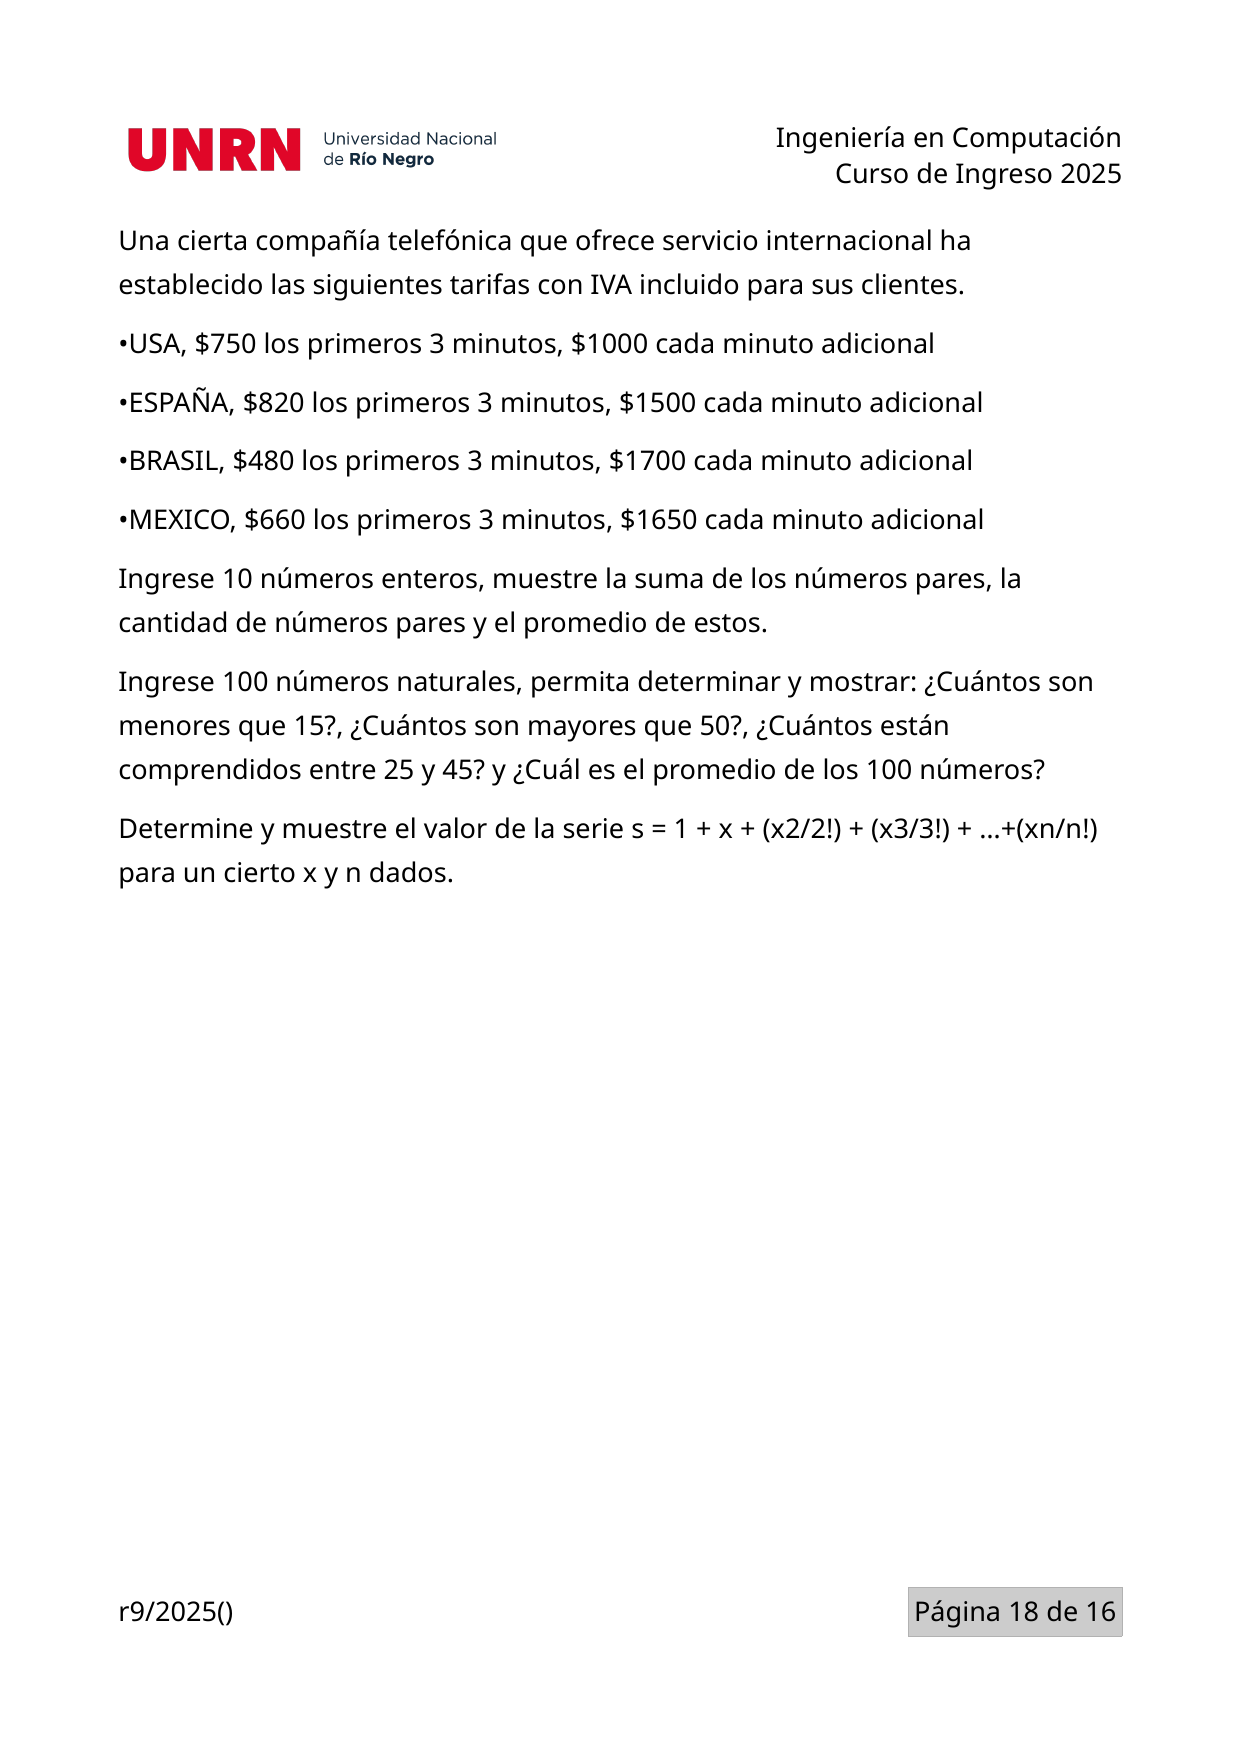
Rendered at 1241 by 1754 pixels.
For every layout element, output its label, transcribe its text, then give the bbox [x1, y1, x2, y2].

text Determine y muestre el valor de la serie s = 1 + x + (x2/2!) + (x3/3!) + …+(xn/n!) para un cierto x y n dados. [118, 809, 1122, 890]
text •ESPAÑA, $820 los primeros 3 minutos, $1500 cada minuto adicional [118, 383, 1122, 420]
text Ingrese 100 números naturales, permita determinar y mostrar: ¿Cuántos son menores que 15?, ¿Cuántos son mayores que 50?, ¿Cuántos están comprendidos entre 25 y 45? y ¿Cuál es el promedio de los 100 números? [118, 662, 1122, 787]
text •MEXICO, $660 los primeros 3 minutos, $1650 cada minuto adicional [118, 501, 1122, 537]
picture [118, 118, 505, 180]
text Una cierta compañía telefónica que ofrece servicio internacional ha establecido las siguientes tarifas con IVA incluido para sus clientes. [118, 221, 1122, 302]
text •BRASIL, $480 los primeros 3 minutos, $1700 cada minuto adicional [118, 442, 1122, 479]
text Ingrese 10 números enteros, muestre la suma de los números pares, la cantidad de números pares y el promedio de estos. [118, 559, 1122, 640]
text •USA, $750 los primeros 3 minutos, $1000 cada minuto adicional [118, 324, 1122, 361]
